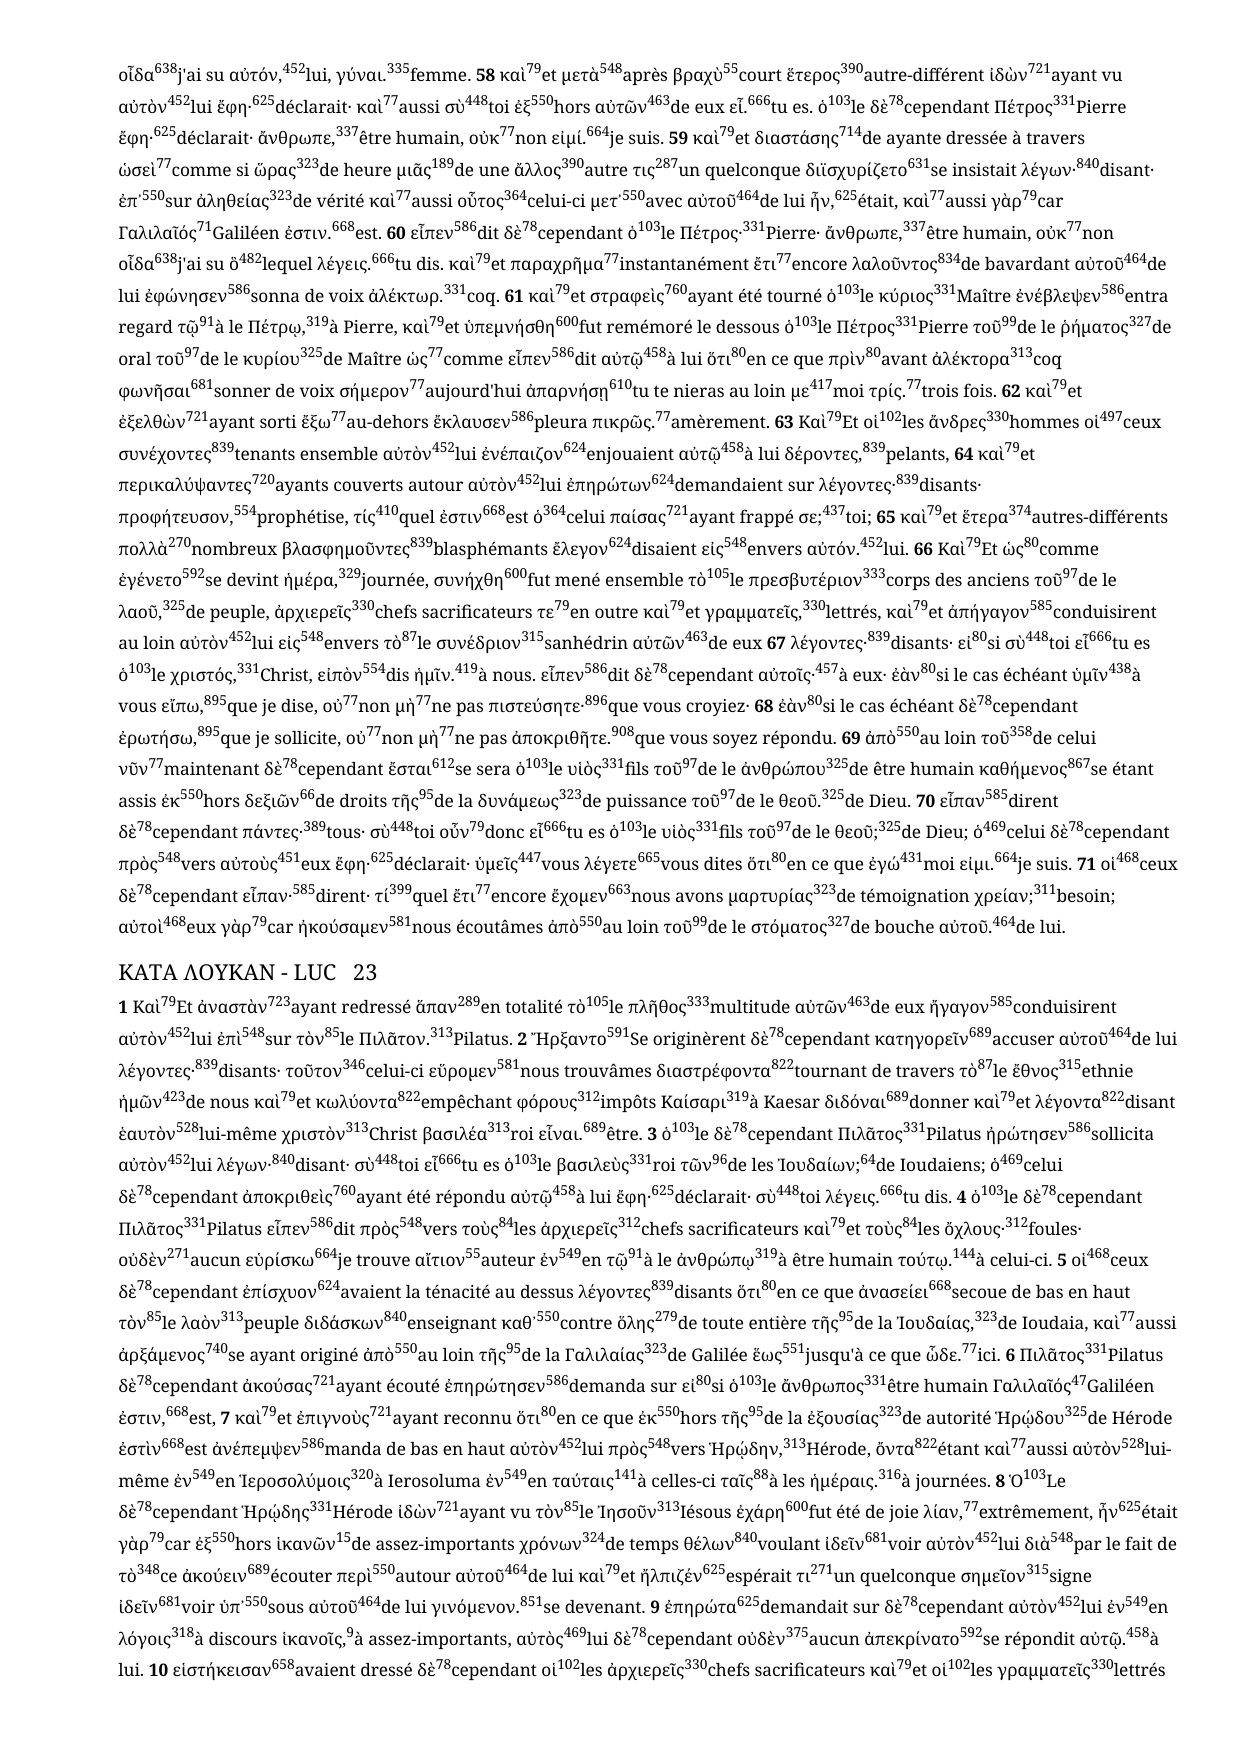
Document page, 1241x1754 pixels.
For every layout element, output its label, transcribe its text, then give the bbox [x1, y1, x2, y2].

text 1 Καὶ79Et ἀναστὰν723ayant redressé ἅπαν289en totalité τὸ105le πλῆθος333multitude αὐτῶν463de eux ἤγαγον585conduisirent αὐτὸν452lui ἐπὶ548sur τὸν85le Πιλᾶτον.313Pilatus. 2 Ἤρξαντο591Se originèrent δὲ78cependant κατηγορεῖν689accuser αὐτοῦ464de lui λέγοντες·839disants· τοῦτον346celui-ci εὕρομεν581nous trouvâmes διαστρέφοντα822tournant de travers τὸ87le ἔθνος315ethnie ἡμῶν423de nous καὶ79et κωλύοντα822empêchant φόρους312impôts Καίσαρι319à Kaesar διδόναι689donner καὶ79et λέγοντα822disant ἑαυτὸν528lui-même χριστὸν313Christ βασιλέα313roi εἶναι.689être. 3 ὁ103le δὲ78cependant Πιλᾶτος331Pilatus ἠρώτησεν586sollicita αὐτὸν452lui λέγων·840disant· σὺ448toi εἶ666tu es ὁ103le βασιλεὺς331roi τῶν96de les Ἰουδαίων;64de Ioudaiens; ὁ469celui δὲ78cependant ἀποκριθεὶς760ayant été répondu αὐτῷ458à lui ἔφη·625déclarait· σὺ448toi λέγεις.666tu dis. 4 ὁ103le δὲ78cependant Πιλᾶτος331Pilatus εἶπεν586dit πρὸς548vers τοὺς84les ἀρχιερεῖς312chefs sacrificateurs καὶ79et τοὺς84les ὄχλους·312foules· οὐδὲν271aucun εὑρίσκω664je trouve αἴτιον55auteur ἐν549en τῷ91à le ἀνθρώπῳ319à être humain τούτῳ.144à celui-ci. 5 οἱ468ceux δὲ78cependant ἐπίσχυον624avaient la ténacité au dessus λέγοντες839disants ὅτι80en ce que ἀνασείει668secoue de bas en haut τὸν85le λαὸν313peuple διδάσκων840enseignant καθ᾽550contre ὅλης279de toute entière τῆς95de la Ἰουδαίας,323de Ioudaia, καὶ77aussi ἀρξάμενος740se ayant originé ἀπὸ550au loin τῆς95de la Γαλιλαίας323de Galilée ἕως551jusqu'à ce que ὧδε.77ici. 6 Πιλᾶτος331Pilatus δὲ78cependant ἀκούσας721ayant écouté ἐπηρώτησεν586demanda sur εἰ80si ὁ103le ἄνθρωπος331être humain Γαλιλαῖός47Galiléen ἐστιν,668est, 7 καὶ79et ἐπιγνοὺς721ayant reconnu ὅτι80en ce que ἐκ550hors τῆς95de la ἐξουσίας323de autorité Ἡρῴδου325de Hérode ἐστὶν668est ἀνέπεμψεν586manda de bas en haut αὐτὸν452lui πρὸς548vers Ἡρῴδην,313Hérode, ὄντα822étant καὶ77aussi αὐτὸν528lui-même ἐν549en Ἱεροσολύμοις320à Ierosoluma ἐν549en ταύταις141à celles-ci ταῖς88à les ἡμέραις.316à journées. 8 Ὁ103Le δὲ78cependant Ἡρῴδης331Hérode ἰδὼν721ayant vu τὸν85le Ἰησοῦν313Iésous ἐχάρη600fut été de joie λίαν,77extrêmement, ἦν625était γὰρ79car ἐξ550hors ἱκανῶν15de assez-importants χρόνων324de temps θέλων840voulant ἰδεῖν681voir αὐτὸν452lui διὰ548par le fait de τὸ348ce ἀκούειν689écouter περὶ550autour αὐτοῦ464de lui καὶ79et ἤλπιζέν625espérait τι271un quelconque σημεῖον315signe ἰδεῖν681voir ὑπ᾽550sous αὐτοῦ464de lui γινόμενον.851se devenant. 9 ἐπηρώτα625demandait sur δὲ78cependant αὐτὸν452lui ἐν549en λόγοις318à discours ἱκανοῖς,9à assez-importants, αὐτὸς469lui δὲ78cependant οὐδὲν375aucun ἀπεκρίνατο592se répondit αὐτῷ.458à lui. 10 εἱστήκεισαν658avaient dressé δὲ78cependant οἱ102les ἀρχιερεῖς330chefs sacrificateurs καὶ79et οἱ102les γραμματεῖς330lettrés εὐτόνως77d'une manière bien tendue κατηγοροῦντες839accusants αὐτοῦ.464de lui. 11 ἐξουθενήσας721ayant exclu comme rien δὲ78cependant αὐτὸν452lui [καὶ]77[aussi] ὁ103le Ἡρῴδης331Hérode σὺν549avec τοῖς92à les στρατεύμασιν320à troupes de soldats αὐτοῦ464de lui καὶ79et ἐμπαίξας721ayant enjoué περιβαλὼν721ayant entouré ἐσθῆτα311habillement λαμπρὰν2brillante ἀνέπεμψεν586manda de bas en haut αὐτὸν452lui τῷ91à le Πιλάτῳ.319à Pilatus. 12 ἐγένοντο591se devinrent δὲ78cependant φίλοι46amis ὅ103le τε79en outre Ἡρῴδης331Hérode καὶ79et ὁ103le Πιλᾶτος331Pilatus ἐν549en αὐτῇ142à même τῇ89à la ἡμέρᾳ317à journée μετ᾽550avec ἀλλήλων·504de les uns les autres· προϋπῆρχον624subsistaient auparavant γὰρ79car ἐν549en ἔχθρᾳ317à haine ὄντες839étants πρὸς548vers αὐτούς.527eux-mêmes. 13 Πιλᾶτος331Pilatus δὲ78cependant συγκαλεσάμενος740se ayant appelé ensemble τοὺς84les ἀρχιερεῖς312chefs sacrificateurs καὶ79et τοὺς84les ἄρχοντας312chefs καὶ79et τὸν85le λαὸν313peuple 14 εἶπεν586dit πρὸς548vers αὐτούς·451eux· προσηνέγκατέ583vous apportâtes μοι420à moi τὸν85le ἄνθρωπον313être humain τοῦτον138celui-ci ὡς80comme ἀποστρέφοντα822détournant τὸν85le λαόν,313peuple, καὶ79et ἰδοὺ306voici ἐγὼ431moi ἐνώπιον552en devant ὑμῶν441de vous ἀνακρίνας721ayant jugé de bas en haut οὐθὲν375aucun εὗρον582je trouvai ἐν549en τῷ91à le ἀνθρώπῳ319à être humain τούτῳ144à celui-ci αἴτιον55auteur ὧν493de lesquels κατηγορεῖτε665vous accusez κατ᾽550contre αὐτοῦ.464de lui. 15 ἀλλ᾽79mais οὐδὲ77non cependant Ἡρῴδης,331Hérode, ἀνέπεμψεν586manda de bas en haut γὰρ79car αὐτὸν452lui πρὸς548vers ἡμᾶς,416nous, καὶ79et ἰδοὺ306voici οὐδὲν392aucun ἄξιον73digne θανάτου325de trépas ἐστὶν668est πεπραγμένον815ayant été pratiqué αὐτῷ·458à lui· 16 παιδεύσας721ayant éduqué οὖν79donc αὐτὸν452lui ἀπολύσω.602je délierai au loin. 17 18 Ἀνέκραγον585Croassèrent de bas en haut δὲ78cependant παμπληθεὶ77en toute multitude λέγοντες·839disants· αἶρε570lève τοῦτον,346celui-ci, ἀπόλυσον554délie au loin δὲ78cependant ἡμῖν419à nous τὸν85le Βαραββᾶν·313Bar-Abba· 19 ὅστις498lequel un quelconque ἦν625était διὰ548par le fait de στάσιν311dressement τινὰ267une quelconque γενομένην724se ayante devenue ἐν549en τῇ89à la πόλει317à cité καὶ79et φόνον313meurtre βληθεὶς760ayant été jeté ἐν549en τῇ89à la φυλακῇ.317à gardiennage. 20 πάλιν77de nouveau δὲ78cependant ὁ103le Πιλᾶτος331Pilatus προσεφώνησεν586sonna auprès αὐτοῖς457à eux θέλων840voulant ἀπολῦσαι681délier au loin τὸν85le Ἰησοῦν.313Iésous. 21 οἱ468ceux δὲ78cependant ἐπεφώνουν624sonnaient sur λέγοντες·839disants· σταύρου570crucifie σταύρου570crucifie αὐτόν.452lui. 22 ὁ469celui δὲ78cependant τρίτον77troisièmement εἶπεν586dit πρὸς548vers αὐτούς·451eux· τί163quel γὰρ79car κακὸν55malicieux ἐποίησεν586fit οὗτος;364celui-ci; οὐδὲν271aucun αἴτιον55auteur θανάτου325de trépas εὗρον582je trouvai ἐν549en αὐτῷ·458à lui· παιδεύσας721ayant éduqué οὖν79donc αὐτὸν452lui ἀπολύσω.602je délierai au loin. 23 οἱ468ceux δὲ78cependant ἐπέκειντο630se couchaient sur φωναῖς316à sons de voix μεγάλαις7à grandes αἰτούμενοι866se demandants αὐτὸν452lui σταυρωθῆναι,683être crucifié, καὶ79et κατίσχυον624avaient la ténacité de haut en bas αἱ100les φωναὶ328sons de voix αὐτῶν.463de eux. 24 Καὶ79Et Πιλᾶτος331Pilatus ἐπέκρινεν586adjugea γενέσθαι682se devenir τὸ87le αἴτημα315demande αὐτῶν·463de eux· 25 ἀπέλυσεν586délia au loin δὲ78cependant τὸν346celui διὰ548par le fait de στάσιν311dressement καὶ79et φόνον313meurtre βεβλημένον796ayant été jeté εἰς548envers φυλακὴν311gardiennage ὃν480lequel ᾐτοῦντο,630se demandaient, τὸν85le δὲ78cependant Ἰησοῦν313Iésous παρέδωκεν586livra τῷ93à le θελήματι321à volonté αὐτῶν.463de eux. 26 Καὶ79Et ὡς80comme ἀπήγαγον585conduisirent au loin αὐτόν,452lui, ἐπιλαβόμενοι739se ayants emparés Σίμωνά313Simon τινα269un quelconque Κυρηναῖον313Cyrénéen ἐρχόμενον849se venant ἀπ᾽550au loin ἀγροῦ325de champ ἐπέθηκαν585surposèrent αὐτῷ458à lui τὸν85le σταυρὸν313croix φέρειν689porter ὄπισθεν552de derrière τοῦ97de le Ἰησοῦ.325de Iésous. 27 Ἠκολούθει625Suivait δὲ78cependant αὐτῷ458à lui πολὺ289nombreux πλῆθος333multitude τοῦ97de le λαοῦ325de peuple καὶ79et γυναικῶν322de femmes αἳ495lesquelles ἐκόπτοντο630se coupaient καὶ79et ἐθρήνουν624faisaient des thrènes αὐτόν.452lui. 28 στραφεὶς760ayant été tourné δὲ78cependant πρὸς548vers αὐτὰς449elles [ὁ]103[le] Ἰησοῦς331Iésous εἶπεν·586dit· θυγατέρες334filles Ἰερουσαλήμ,323de Ierousalem, μὴ77ne pas κλαίετε569pleurez ἐπ᾽548sur ἐμέ·417moi· πλὴν79toutefois ἐφ᾽548sur ἑαυτὰς514vous-mêmes κλαίετε569pleurez καὶ79et ἐπὶ548sur τὰ86les τέκνα314enfants ὑμῶν,441de vous, 29 ὅτι80en ce que ἰδοὺ306voici ἔρχονται673se viennent ἡμέραι328journées ἐν549en αἷς483à lesquelles ἐροῦσιν·605diront· μακάριαι44bienheureuses αἱ100les στεῖραι68stériles καὶ79et αἱ100les κοιλίαι328cavités ventrales αἳ495lesquelles οὐκ77non ἐγέννησαν585engendrèrent καὶ79et μαστοὶ330seins οἳ497lesquels οὐκ77non ἔθρεψαν.585nourrirent. 30 τότε77alors ἄρξονται611se origineront λέγειν689dire τοῖς92à les ὄρεσιν·320à montagnes· πέσετε553tombez ἐφ᾽548sur ἡμᾶς,416nous, καὶ79et τοῖς90à les βουνοῖς·318à collines· καλύψατε553couvrez ἡμᾶς·416nous· 31 ὅτι80en ce que εἰ80si ἐν549en τῷ93à le ὑγρῷ12à humide ξύλῳ321à bois ταῦτα347ces-ci ποιοῦσιν,667font, ἐν549en τῷ93à le ξηρῷ61à sec τί412quel γένηται;905que se devienne; 32 Ἤγοντο635Étaient conduit δὲ78cependant καὶ77aussi ἕτεροι131autres-différents κακοῦργοι70travailleurs du mal δύο196deux σὺν549avec αὐτῷ458à lui ἀναιρεθῆναι.683être saisi de bas en haut. 33 Καὶ79Et ὅτε80lorsque ἦλθον585vinrent ἐπὶ548sur τὸν85le τόπον313lieu τὸν346celui καλούμενον875étant appelé Κρανίον,315Crâne, ἐκεῖ77là ἐσταύρωσαν585crucifièrent αὐτὸν452lui καὶ79et τοὺς84les κακούργους,52travailleurs du mal, ὃν373lequel μὲν79certes ἐκ550hors δεξιῶν66de droits ὃν373lequel δὲ78cependant ἐξ550hors ἀριστερῶν.66de gauches. 34 ⟦ὁ103⟦le δὲ78cependant Ἰησοῦς331Iésous ἔλεγεν·625disait· πάτερ,337père, ἄφες554abandonne αὐτοῖς,457à eux, οὐ77non γὰρ79car οἴδασιν641ont su τί163quel ποιοῦσιν.⟧667font.⟧ διαμεριζόμενοι866se partageants en séparant δὲ78cependant τὰ86les ἱμάτια314himations αὐτοῦ464de lui ἔβαλον585jetèrent κλῆρον.313lot. 35 Καὶ79Et εἱστήκει659avait dressé ὁ103le λαὸς331peuple θεωρῶν.840observant. ἐξεμυκτήριζον624narguaient à l'excès δὲ78cependant καὶ77aussi οἱ102les ἄρχοντες330chefs λέγοντες·839disants· ἄλλους372autres ἔσωσεν,586sauva, σωσάτω556sauve ἑαυτόν,528lui-même, εἰ80si οὗτός364celui-ci ἐστιν668est ὁ103le χριστὸς331Christ τοῦ97de le θεοῦ325de Dieu ὁ103le ἐκλεκτός.71élu. 36 ἐνέπαιξαν585enjouèrent δὲ78cependant αὐτῷ458à lui καὶ77aussi οἱ102les στρατιῶται330soldats προσερχόμενοι,866se venants vers, ὄξος315vinaigre προσφέροντες839apportants αὐτῷ458à lui 37 καὶ79et λέγοντες·839disants· εἰ80si σὺ448toi εἶ666tu es ὁ103le βασιλεὺς331roi τῶν96de les Ἰουδαίων,64de Ioudaiens, σῶσον554sauve σεαυτόν.516toi-même. 38 ἦν625était δὲ78cependant καὶ77aussi ἐπιγραφὴ329épigraphe ἐπ᾽549sur αὐτῷ·458à lui· ὁ103le βασιλεὺς331roi τῶν96de les Ἰουδαίων64de Ioudaiens οὗτος.156celui-ci. 39 Εἷς71Un δὲ78cependant τῶν96de les κρεμασθέντων753de ayants étés suspendus κακούργων64de travailleurs du mal ἐβλασφήμει625blasphémait αὐτὸν452lui λέγων·840disant· οὐχὶ340non pas σὺ448toi εἶ666tu es ὁ103le χριστός;331Christ; σῶσον554sauve σεαυτὸν516toi-même καὶ79et ἡμᾶς.416nous. 40 ἀποκριθεὶς760ayant été répondu δὲ78cependant ὁ103le ἕτερος390autre-différent ἐπιτιμῶν840survalorisant αὐτῷ458à lui ἔφη·625déclarait· οὐδὲ77non cependant φοβῇ672tu te effraies σὺ448toi τὸν85le θεόν,313Dieu, ὅτι80en ce que ἐν549en τῷ93à le αὐτῷ146à même κρίματι321à objet de jugement εἶ;666tu es; 41 καὶ79et ἡμεῖς430nous μὲν79certes δικαίως,77justement, ἄξια54dignes γὰρ79car ὧν493de lesquels ἐπράξαμεν581nous pratiquâmes ἀπολαμβάνομεν·663nous recevons loin· οὗτος364celui-ci δὲ78cependant οὐδὲν271aucun ἄτοπον55déplacé ἔπραξεν.586pratiqua. 42 καὶ79et ἔλεγεν·625disait· Ἰησοῦ,337Iésous, μνήσθητί563sois mémorisé μου424de moi ὅταν80lorsque le cas échéant ἔλθῃς897que tu viennes εἰς548envers τὴν83la βασιλείαν311royauté σου.442de toi. 43 καὶ79et εἶπεν586dit αὐτῷ·458à lui· ἀμήν304amen σοι439à toi λέγω,664je dis, σήμερον77aujourd'hui μετ᾽550avec ἐμοῦ424de moi ἔσῃ610tu te seras ἐν549en τῷ91à le παραδείσῳ.319à paradis. 44 Καὶ79Et ἦν625était ἤδη77déjà ὡσεὶ77comme si ὥρα329heure ἕκτη212sixième καὶ79et σκότος333ténèbre ἐγένετο592se devint ἐφ᾽548sur ὅλην267toute entière τὴν83la γῆν311terre ἕως552jusqu'à ce que ὥρας323de heure ἐνάτης209de neuvième 45 τοῦ97de le ἡλίου325de soleil ἐκλειπόντος,716de ayant éclipsé, ἐσχίσθη600fut scindé δὲ78cependant τὸ105le καταπέτασμα333rideau étendu τοῦ97de le ναοῦ325de temple μέσον.55au milieu. 46 καὶ79et φωνήσας721ayant sonné de voix φωνῇ317à son de voix μεγάλῃ8à grande ὁ103le Ἰησοῦς331Iésous εἶπεν·586dit· πάτερ,337père, εἰς548envers χεῖράς310mains σου442de toi παρατίθεμαι670je me pose à côté τὸ87le πνεῦμά315souffle μου.424de moi. τοῦτο348ce-ci δὲ78cependant εἰπὼν721ayant dit ἐξέπνευσεν.586expira souffle. 47 Ἰδὼν721Ayant vu δὲ78cependant ὁ103le ἑκατοντάρχης331chef de cent τὸ348ce γενόμενον728se ayant devenu ἐδόξαζεν625glorifiait τὸν85le θεὸν313Dieu λέγων·840disant· ὄντως77réellement ὁ103le ἄνθρωπος331être humain οὗτος156celui-ci δίκαιος47juste ἦν.625était. 48 καὶ79et πάντες389tous οἱ102les συμπαραγενόμενοι739se ayants étés à côté ensemble ὄχλοι330foules ἐπὶ548sur τὴν83la θεωρίαν311observation ταύτην,136celle-ci, θεωρήσαντες720ayants observés τὰ347ces γενόμενα,727se ayants devenus, τύπτοντες839tapants τὰ86les στήθη314poitrines ὑπέστρεφον.624retournaient en arrière. 49 Εἱστήκεισαν658Avaient dressé δὲ78cependant πάντες286tous οἱ102les γνωστοὶ70connus αὐτῷ458à lui ἀπὸ547au loin μακρόθεν77à distance καὶ79et γυναῖκες328femmes αἱ495celles συνακολουθοῦσαι837suivantes ensemble αὐτῷ458à lui ἀπὸ550au loin τῆς95de la Γαλιλαίας323de Galilée ὁρῶσαι837voyantes ταῦτα.347ces-ci. 50 Καὶ79Et ἰδοὺ306voici ἀνὴρ331homme ὀνόματι321à nom Ἰωσὴφ331Ioseph βουλευτὴς331membre du conseil ὑπάρχων840subsistant [καὶ]79[et] ἀνὴρ331homme ἀγαθὸς22bon καὶ79et δίκαιος22juste 51 –935– οὗτος364celui-ci οὐκ77non ἦν625était συγκατατεθειμένος792se ayant posé de haut en bas avec τῇ89à la βουλῇ317à dessein καὶ79et τῇ89à la πράξει317à pratique αὐτῶν463de eux –935– ἀπὸ550au loin Ἁριμαθαίας323de Arimathée πόλεως323de cité τῶν96de les Ἰουδαίων,64de Ioudaiens, ὃς498lequel προσεδέχετο631se acceptait auprès τὴν83la βασιλείαν311royauté τοῦ97de le θεοῦ,325de Dieu, 52 οὗτος469celui-ci προσελθὼν721ayant venu vers τῷ91à le Πιλάτῳ319à Pilatus ᾐτήσατο592se demanda τὸ87le σῶμα315corps τοῦ97de le Ἰησοῦ325de Iésous 53 καὶ79et καθελὼν721ayant saisi du haut vers le bas ἐνετύλιξεν586enroula αὐτὸ454lui σινδόνι317à sindon καὶ79et ἔθηκεν586posa αὐτὸν452lui ἐν549en μνήματι321à monument λαξευτῷ12à taillé dans le roc οὗ77où οὐκ77non ἦν625était οὐδεὶς390aucun οὔπω77non encore κείμενος.867se couchant. 54 καὶ79et ἡμέρα329journée ἦν625était παρασκευῆς323de équipement de côté καὶ79et σάββατον333sabbat ἐπέφωσκεν.625commençait à luire. 55 Κατακολουθήσασαι718Ayantes suivies de haut en bas δὲ78cependant αἱ100les γυναῖκες,328femmes, αἵτινες495lesquelles des quelconques ἦσαν624étaient συνεληλυθυῖαι780ayantes venues ensemble ἐκ550hors τῆς95de la Γαλιλαίας323de Galilée αὐτῷ,458à lui, ἐθεάσαντο591se contemplèrent τὸ87le μνημεῖον315mémorial καὶ79et ὡς77comme ἐτέθη600fut posé τὸ105le σῶμα333corps αὐτοῦ,464de lui, 56 ὑποστρέψασαι718ayantes retournées en arrière δὲ78cependant ἡτοίμασαν585préparèrent ἀρώματα314aromates καὶ79et μύρα.314onguents. καὶ79et τὸ87le μὲν77certes σάββατον315sabbat ἡσύχασαν585tranquillisèrent κατὰ548selon τὴν83la ἐντολήν.311commandement. [118, 992, 1181, 1682]
text ΚΑΤΑ ΛΟΥΚΑΝ - LUC 23 [118, 957, 1181, 987]
text 1 Ἤγγιζεν625Approchait δὲ78cependant ἡ101la ἑορτὴ329fête τῶν98de les ἀζύμων66de sans levains ἡ362celle λεγομένη889étante dite πάσχα.333pâque. 2 καὶ79et ἐζήτουν624cherchaient οἱ102les ἀρχιερεῖς330chefs sacrificateurs καὶ79et οἱ102les γραμματεῖς330lettrés τὸ348ce πῶς77comment? ἀνέλωσιν898que saisissent de bas en haut αὐτόν,452lui, ἐφοβοῦντο630se effrayaient γὰρ79car τὸν85le λαόν.313peuple. 3 Εἰσῆλθεν586Vint à l'intérieur δὲ78cependant σατανᾶς331Satanas εἰς548envers Ἰούδαν313Iouda τὸν346celui καλούμενον875étant appelé Ἰσκαριώτην,313Iskariote, ὄντα822étant ἐκ550hors τοῦ97de le ἀριθμοῦ325de nombre τῶν96de les δώδεκα·64de douze· 4 καὶ79et ἀπελθὼν721ayant éloigné συνελάλησεν586bavarda ensemble τοῖς90à les ἀρχιερεῦσιν318à chefs sacrificateurs καὶ79et στρατηγοῖς318à stratèges τὸ348ce πῶς77comment? αὐτοῖς457à eux παραδῷ899que livre αὐτόν.452lui. 5 καὶ79et ἐχάρησαν599furent été de joie καὶ79et συνέθεντο591se posèrent ensemble αὐτῷ458à lui ἀργύριον315objet d'argent δοῦναι.681donner. 6 καὶ79et ἐξωμολόγησεν,586avoua à l'excès, καὶ79et ἐζήτει625cherchait εὐκαιρίαν311moment de bien τοῦ360de ce παραδοῦναι681livrer αὐτὸν452lui ἄτερ552à l’écart ὄχλου325de foule αὐτοῖς.457à eux. 7 Ἦλθεν586Vint δὲ78cependant ἡ101la ἡμέρα329journée τῶν98de les ἀζύμων,66de sans levains, [ἐν]549[en] ᾗ484à laquelle ἔδει625attachait de lien θύεσθαι692être sacrifié τὸ87le πάσχα·315pâque· 8 καὶ79et ἀπέστειλεν586envoya Πέτρον313Pierre καὶ79et Ἰωάννην313Ioannes εἰπών·721ayant dit· πορευθέντες759ayants étés allés ἑτοιμάσατε553préparez ἡμῖν419à nous τὸ87le πάσχα315pâque ἵνα80afin que φάγωμεν.894que nous mangions. 9 οἱ468ceux δὲ78cependant εἶπαν585dirent αὐτῷ·458à lui· ποῦ77où? θέλεις666tu veux ἑτοιμάσωμεν;894que nous préparions; 10 ὁ469celui δὲ78cependant εἶπεν586dit αὐτοῖς·457à eux· ἰδοὺ306voici εἰσελθόντων715de ayants venus à l'intérieur ὑμῶν441de vous εἰς548envers τὴν83la πόλιν311cité συναντήσει606rencontrera avec ὑμῖν438à vous ἄνθρωπος331être humain κεράμιον315cruche ὕδατος327de eau βαστάζων·840mettant en charge· ἀκολουθήσατε553suivez αὐτῷ458à lui εἰς548envers τὴν83la οἰκίαν311maison d'habitation εἰς548envers ἣν478laquelle εἰσπορεύεται,674se va à l'intérieur, 11 καὶ79et ἐρεῖτε603vous direz τῷ91à le οἰκοδεσπότῃ319à despote de maison τῆς95de la οἰκίας·323de maison d'habitation· λέγει668dit σοι439à toi ὁ103le διδάσκαλος·331enseignant· ποῦ77où? ἐστιν668est τὸ105le κατάλυμα333salle de déliage ὅπου77là où τὸ87le πάσχα315pâque μετὰ550avec τῶν96de les μαθητῶν324de disciples μου424de moi φάγω;895que je mange; 12 κἀκεῖνος364et celui-là ὑμῖν438à vous δείξει606montrera ἀνάγαιον315chambre haute μέγα6grand ἐστρωμένον·798ayant été étendu· ἐκεῖ77là ἑτοιμάσατε.553préparez. 13 ἀπελθόντες720ayants éloignés δὲ78cependant εὗρον585trouvèrent καθὼς77de haut en bas comme εἰρήκει659avait dit αὐτοῖς457à eux καὶ79et ἡτοίμασαν585préparèrent τὸ87le πάσχα.315pâque. 14 Καὶ79Et ὅτε80lorsque ἐγένετο592se devint ἡ101la ὥρα,329heure, ἀνέπεσεν586tomba de bas en haut καὶ79et οἱ102les ἀπόστολοι330envoyés σὺν549avec αὐτῷ.458à lui. 15 καὶ79et εἶπεν586dit πρὸς548vers αὐτούς·451eux· ἐπιθυμίᾳ317à désir en fureur ἐπεθύμησα582je désirai en fureur τοῦτο140ce-ci τὸ87le πάσχα315pâque φαγεῖν681manger μεθ᾽550avec ὑμῶν441de vous πρὸ550d'avant τοῦ360de ce με417moi παθεῖν·681souffrir· 16 λέγω664je dis γὰρ79car ὑμῖν438à vous ὅτι80en ce que οὐ77non μὴ77ne pas φάγω895que je mange αὐτὸ454lui ἕως551jusqu'à ce que ὅτου494de lequel un quelconque πληρωθῇ911que soit fait plénitude ἐν549en τῇ89à la βασιλείᾳ317à royauté τοῦ97de le θεοῦ.325de Dieu. 17 καὶ79et δεξάμενος740se ayant accepté ποτήριον315récipient à boire εὐχαριστήσας721ayant rendu grâce εἶπεν·586dit· λάβετε553prenez τοῦτο348ce-ci καὶ79et διαμερίσατε553partagez en séparant εἰς548envers ἑαυτούς·527eux-mêmes· 18 λέγω664je dis γὰρ79car ὑμῖν,438à vous, [ὅτι]80[en ce que] οὐ77non μὴ77ne pas πίω895que je boive ἀπὸ550au loin τοῦ360de ce νῦν77maintenant ἀπὸ550au loin τοῦ99de le γενήματος327de progéniture τῆς95de la ἀμπέλου323de vigne ἕως80jusqu'à ce que οὗ494de lequel ἡ101la βασιλεία329royauté τοῦ97de le θεοῦ325de Dieu ἔλθῃ.899que vienne. 19 Καὶ79Et λαβὼν721ayant pris ἄρτον313pain εὐχαριστήσας721ayant rendu grâce ἔκλασεν586cassa καὶ79et ἔδωκεν586donna αὐτοῖς457à eux λέγων·840disant· τοῦτό366ce-ci ἐστιν668est τὸ105le σῶμά333corps μου424de moi τὸ500ce ὑπὲρ550au-dessus ὑμῶν441de vous διδόμενον·893étant donné· τοῦτο348ce-ci ποιεῖτε569faites εἰς548envers τὴν83la ἐμὴν216mienne ἀνάμνησιν.311anamnèse. 20 καὶ77aussi τὸ87le ποτήριον315récipient à boire ὡσαύτως77de même μετὰ548après τὸ482ce δειπνῆσαι,681dîner, λέγων·840disant· τοῦτο158ce-ci τὸ105le ποτήριον333récipient à boire ἡ101la καινὴ20nouvelle διαθήκη329disposition ἐν549en τῷ93à le αἵματί321à sang μου424de moi τὸ500ce ὑπὲρ550au-dessus ὑμῶν441de vous ἐκχυννόμενον.893étant déversé. 21 Πλὴν79Toutefois ἰδοὺ306voici ἡ101la χεὶρ329main τοῦ358de celui παραδιδόντος834de livrant με417moi μετ᾽550avec ἐμοῦ424de moi ἐπὶ550sur τῆς95de la τραπέζης.323de table. 22 ὅτι80en ce que ὁ103le υἱὸς331fils μὲν79certes τοῦ97de le ἀνθρώπου325de être humain κατὰ548selon τὸ348ce ὡρισμένον798ayant été délimité πορεύεται,674se va, πλὴν79toutefois οὐαὶ304Ouai τῷ91à le ἀνθρώπῳ319à être humain ἐκείνῳ144à celui-là δι᾽550par οὗ492de lequel παραδίδοται.680est livré. 23 καὶ79et αὐτοὶ468eux ἤρξαντο591se originèrent συζητεῖν689chercher ensemble πρὸς548vers ἑαυτοὺς527eux-mêmes τὸ348ce τίς410quel ἄρα77par conséquent εἴη700que soit ἐξ550hors αὐτῶν463de eux ὁ498celui τοῦτο348ce-ci μέλλων840imminant πράσσειν.689pratiquer. 24 Ἐγένετο592Se devint δὲ78cependant καὶ77aussi φιλονεικία329affection au conflit ἐν549en αὐτοῖς,457à eux, τὸ366ce τίς410quel αὐτῶν463de eux δοκεῖ668estime εἶναι689être μείζων.47plus grand. 25 ὁ469celui δὲ78cependant εἶπεν586dit αὐτοῖς·457à eux· οἱ102les βασιλεῖς330rois τῶν98de les ἐθνῶν326de ethnies κυριεύουσιν667maîtrisent αὐτῶν465de eux καὶ79et οἱ363ceux ἐξουσιάζοντες839dominants en autorité αὐτῶν465de eux εὐεργέται330travailleurs au bien καλοῦνται.679sont appelés. 26 ὑμεῖς447vous δὲ78cependant οὐχ77non οὕτως,77ainsi, ἀλλ᾽79mais ὁ103le μείζων71plus grand ἐν549en ὑμῖν438à vous γενέσθω560se devienne ὡς80comme ὁ103le νεώτερος71plus jeune καὶ79et ὁ364celui ἡγούμενος867se gouvernant ὡς80comme ὁ364celui διακονῶν.840servant. 27 τίς410quel γὰρ79car μείζων,47plus grand, ὁ364celui ἀνακείμενος867se couchant de bas en haut ἢ79ou ὁ364celui διακονῶν;840servant; οὐχὶ340non pas ὁ364celui ἀνακείμενος;867se couchant de bas en haut; ἐγὼ431moi δὲ78cependant ἐν549en μέσῳ61à au milieu ὑμῶν441de vous εἰμι664je suis ὡς80comme ὁ364celui διακονῶν.840servant. 28 Ὑμεῖς447Vous δέ78cependant ἐστε665vous êtes οἱ363ceux διαμεμενηκότες782ayants restés constamment μετ᾽550avec ἐμοῦ424de moi ἐν549en τοῖς90à les πειρασμοῖς318à tentations μου·424de moi· 29 κἀγὼ431et moi διατίθεμαι670je me dispose ὑμῖν438à vous καθὼς77de haut en bas comme διέθετό592se disposa μοι420à moi ὁ103le πατήρ331père μου424de moi βασιλείαν,311royauté, 30 ἵνα80afin que ἔσθητε918que vous mangiez καὶ79et πίνητε918que vous buviez ἐπὶ550sur τῆς95de la τραπέζης323de table μου424de moi ἐν549en τῇ89à la βασιλείᾳ317à royauté μου,424de moi, καὶ79et καθήσεσθε609vous vous serez assis ἐπὶ550sur θρόνων324de trônes τὰς82les δώδεκα176douze φυλὰς310tribus κρίνοντες839jugeants τοῦ97de le Ἰσραήλ.325de Israël. 31 Σίμων337Simon Σίμων,337Simon, ἰδοὺ306voici ὁ103le σατανᾶς331Satanas ἐξῃτήσατο592se demanda dehors ὑμᾶς436vous τοῦ360de ce σινιάσαι681tamiser ὡς80comme τὸν85le σῖτον·313froment· 32 ἐγὼ431moi δὲ78cependant ἐδεήθην596je fus attaché de lien περὶ550autour σοῦ442de toi ἵνα80afin que μὴ77ne pas ἐκλίπῃ899que éclipse ἡ101la πίστις329croyance σου·442de toi· καὶ79et σύ448toi ποτε77à un moment ἐπιστρέψας721ayant tourné sur στήρισον554fixe τοὺς84les ἀδελφούς312frères σου.442de toi. 33 ὁ469celui δὲ78cependant εἶπεν586dit αὐτῷ·458à lui· κύριε,337Maître, μετὰ550avec σοῦ442de toi ἕτοιμός47prêt εἰμι664je suis καὶ79et εἰς548envers φυλακὴν311gardiennage καὶ79et εἰς548envers θάνατον313trépas πορεύεσθαι.690se aller. 34 ὁ469celui δὲ78cependant εἶπεν·586dit· λέγω664je dis σοι,439à toi, Πέτρε,337Pierre, οὐ77non φωνήσει606sonnera de voix σήμερον77aujourd'hui ἀλέκτωρ331coq ἕως80jusqu'à ce que τρίς77trois fois με417moi ἀπαρνήσῃ610tu te nieras au loin εἰδέναι.686avoir su. 35 Καὶ79Et εἶπεν586dit αὐτοῖς·457à eux· ὅτε80lorsque ἀπέστειλα582j'envoyai ὑμᾶς436vous ἄτερ552à l’écart βαλλαντίου327de bourse καὶ79et πήρας323de besace καὶ79et ὑποδημάτων,326de souliers, μή340ne pas τινος386de un quelconque ὑστερήσατε;583vous manquâtes; οἱ468ceux δὲ78cependant εἶπαν·585dirent· οὐθενός.386de aucun. 36 εἶπεν586dit δὲ78cependant αὐτοῖς·457à eux· ἀλλὰ79mais νῦν77maintenant ὁ364celui ἔχων840ayant βαλλάντιον315bourse ἀράτω,556lève, ὁμοίως77semblablement καὶ77aussi πήραν,311besace, καὶ79et ὁ364celui μὴ77ne pas ἔχων840ayant πωλησάτω556troque τὸ87le ἱμάτιον315himation αὐτοῦ464de lui καὶ79et ἀγορασάτω556achète à l'agora μάχαιραν.311machette. 37 λέγω664je dis γὰρ79car ὑμῖν438à vous ὅτι80en ce que τοῦτο348ce-ci τὸ348ce γεγραμμένον798ayant été graphé δεῖ668attache de lien τελεσθῆναι683être achevé ἐν549en ἐμοί,420à moi, τό·348ce· καὶ79et μετὰ550avec ἀνόμων64de sans lois ἐλογίσθη·600fut calculé· καὶ77aussi γὰρ79car τὸ366ce περὶ550autour ἐμοῦ424de moi τέλος315achèvement ἔχει.668a. 38 οἱ468ceux δὲ78cependant εἶπαν·585dirent· κύριε,337Maître, ἰδοὺ306voici μάχαιραι328machettes ὧδε77ici δύο.194deux. ὁ469celui δὲ78cependant εἶπεν586dit αὐτοῖς·457à eux· ἱκανόν49assez-important ἐστιν.668est. 39 Καὶ79Et ἐξελθὼν721ayant sorti ἐπορεύθη600fut allé κατὰ548selon τὸ87le ἔθος315coutume εἰς548envers τὸ87le ὄρος315montagne τῶν94de les ἐλαιῶν,322de oliviers, ἠκολούθησαν585suivirent δὲ78cependant αὐτῷ458à lui καὶ77aussi οἱ102les μαθηταί.330disciples. 40 γενόμενος740se ayant devenu δὲ78cependant ἐπὶ550sur τοῦ97de le τόπου325de lieu εἶπεν586dit αὐτοῖς·457à eux· προσεύχεσθε573que vous vous priez μὴ77ne pas εἰσελθεῖν681venir à l'intérieur εἰς548envers πειρασμόν.313tentation. 41 καὶ79et αὐτὸς469lui ἀπεσπάσθη600fut tiré loin ἀπ᾽550au loin αὐτῶν463de eux ὡσεὶ77comme si λίθου325de pierre βολὴν311projection καὶ79et θεὶς721ayant posé τὰ86les γόνατα314genoux προσηύχετο631se priait 42 λέγων·840disant· πάτερ,337père, εἰ80si βούλει672tu te as dessein παρένεγκε554porte à côté τοῦτο140ce-ci τὸ87le ποτήριον315récipient à boire ἀπ᾽550au loin ἐμοῦ·424de moi· πλὴν79toutefois μὴ79ne pas τὸ105le θέλημά333volonté μου424de moi ἀλλὰ79mais τὸ105le σὸν446tien γινέσθω.576se devienne. ⟦936⟦ 43 ὤφθη600fut vu δὲ78cependant αὐτῷ458à lui ἄγγελος331messager ἀπ᾽550au loin οὐρανοῦ325de ciel ἐνισχύων840fortifiant intérieurement αὐτόν.452lui. 44 καὶ79et γενόμενος740se ayant devenu ἐν549en ἀγωνίᾳ317à agonie ἐκτενέστερον77plus extensivement προσηύχετο·631se priait· καὶ79et ἐγένετο592se devint ὁ103le ἱδρὼς331sueur αὐτοῦ464de lui ὡσεὶ80comme si θρόμβοι330thromboses αἵματος327de sang καταβαίνοντες839descendants ἐπὶ550sur τὴν83la γῆν.⟧311terre.⟧ 45 καὶ79et ἀναστὰς721ayant redressé ἀπὸ550au loin τῆς95de la προσευχῆς323de prière ἐλθὼν721ayant venu πρὸς548vers τοὺς84les μαθητὰς312disciples εὗρεν586trouva κοιμωμένους874étants mis au coucher αὐτοὺς451eux ἀπὸ550au loin τῆς95de la λύπης,323de tristesse, 46 καὶ79et εἶπεν586dit αὐτοῖς·457à eux· τί399quel καθεύδετε;665vous dormez de haut en bas; ἀναστάντες720ayants redressés προσεύχεσθε,573que vous vous priez, ἵνα80afin que μὴ77ne pas εἰσέλθητε896que vous veniez à l'intérieur εἰς548envers πειρασμόν.313tentation. 47 Ἔτι77Encore αὐτοῦ464de lui λαλοῦντος834de bavardant ἰδοὺ306voici ὄχλος,331foule, καὶ79et ὁ364celui λεγόμενος891étant dit Ἰούδας331Iouda εἷς71un τῶν96de les δώδεκα64de douze προήρχετο631se venait devant αὐτοὺς451eux καὶ79et ἤγγισεν586approcha τῷ91à le Ἰησοῦ319à Iésous φιλῆσαι681affectionner αὐτόν.452lui. 48 Ἰησοῦς331Iésous δὲ78cependant εἶπεν586dit αὐτῷ·458à lui· Ἰούδα,337Iouda, φιλήματι321à embrassade τὸν85le υἱὸν313fils τοῦ97de le ἀνθρώπου325de être humain παραδίδως;666tu livres; 49 Ἰδόντες720Ayants vus δὲ78cependant οἱ363ceux περὶ548autour αὐτὸν452lui τὸ482ce ἐσόμενον766qui se sera εἶπαν·585dirent· κύριε,337Maître, εἰ340si πατάξομεν601nous percuterons ἐν549en μαχαίρῃ;317à machette; 50 καὶ79et ἐπάταξεν586percuta εἷς71un τις287un quelconque ἐξ550hors αὐτῶν463de eux τὸν85le δοῦλον313mâle esclave τοῦ97de le ἀρχιερέως325de chef sacrificateur καὶ79et ἀφεῖλεν586saisit au loin τὸ87le οὖς315oreille αὐτοῦ464de lui τὸ87le δεξιόν.6droit. 51 ἀποκριθεὶς760ayant été répondu δὲ78cependant ὁ103le Ἰησοῦς331Iésous εἶπεν·586dit· ἐᾶτε569concédez ἕως552jusqu'à ce que τούτου·360de ce-ci· καὶ79et ἁψάμενος740se ayant touché τοῦ99de le ὠτίου327de bout d'oreille ἰάσατο592se guérit αὐτόν.452lui. 52 Εἶπεν586Dit δὲ78cependant Ἰησοῦς331Iésous πρὸς548vers τοὺς345ceux παραγενομένους725se ayants devenus à côté ἐπ᾽548sur αὐτὸν452lui ἀρχιερεῖς312chefs sacrificateurs καὶ79et στρατηγοὺς312stratèges τοῦ99de le ἱεροῦ327de sanctuaire καὶ79et πρεσβυτέρους·52plus anciens· ὡς80comme ἐπὶ548sur λῃστὴν313pilleur ἐξήλθατε583vous sortîtes μετὰ550avec μαχαιρῶν322de machettes καὶ79et ξύλων;326de bois; 53 καθ᾽548selon ἡμέραν311journée ὄντος834de étant μου424de moi μεθ᾽550avec ὑμῶν441de vous ἐν549en τῷ93à le ἱερῷ321à sanctuaire οὐκ77non ἐξετείνατε583vous étendîtes dehors τὰς242les χεῖρας310mains ἐπ᾽548sur ἐμέ,417moi, ἀλλ᾽79mais αὕτη362celle-ci ἐστὶν668est ὑμῶν441de vous ἡ101la ὥρα329heure καὶ79et ἡ101la ἐξουσία329autorité τοῦ99de le σκότους.327de ténèbre. 54 Συλλαβόντες720Ayants pris ensemble δὲ78cependant αὐτὸν452lui ἤγαγον585conduisirent καὶ79et εἰσήγαγον585conduisirent à l'intérieur εἰς548envers τὴν83la οἰκίαν311maison d'habitation τοῦ97de le ἀρχιερέως·325de chef sacrificateur· ὁ103le δὲ78cependant Πέτρος331Pierre ἠκολούθει625suivait μακρόθεν.77à distance. 55 περιαψάντων715de ayants attachés autour δὲ78cependant πῦρ315feu ἐν549en μέσῳ61à au milieu τῆς95de la αὐλῆς323de cour καὶ79et συγκαθισάντων715de ayants faits asseoir ensemble ἐκάθητο631se était assis ὁ103le Πέτρος331Pierre μέσος71au milieu αὐτῶν.463de eux. 56 ἰδοῦσα719ayante vue δὲ78cependant αὐτὸν452lui παιδίσκη329jeune servante τις285une quelconque καθήμενον849se étant assis πρὸς548vers τὸ87le φῶς315lumière καὶ79et ἀτενίσασα719ayante regardée fixement αὐτῷ458à lui εἶπεν·586dit· καὶ77aussi οὗτος364celui-ci σὺν549avec αὐτῷ458à lui ἦν.625était. 57 ὁ469celui δὲ78cependant ἠρνήσατο592se nia λέγων·840disant· οὐκ77non οἶδα638j'ai su αὐτόν,452lui, γύναι.335femme. 58 καὶ79et μετὰ548après βραχὺ55court ἕτερος390autre-différent ἰδὼν721ayant vu αὐτὸν452lui ἔφη·625déclarait· καὶ77aussi σὺ448toi ἐξ550hors αὐτῶν463de eux εἶ.666tu es. ὁ103le δὲ78cependant Πέτρος331Pierre ἔφη·625déclarait· ἄνθρωπε,337être humain, οὐκ77non εἰμί.664je suis. 59 καὶ79et διαστάσης714de ayante dressée à travers ὡσεὶ77comme si ὥρας323de heure μιᾶς189de une ἄλλος390autre τις287un quelconque διϊσχυρίζετο631se insistait λέγων·840disant· ἐπ᾽550sur ἀληθείας323de vérité καὶ77aussi οὗτος364celui-ci μετ᾽550avec αὐτοῦ464de lui ἦν,625était, καὶ77aussi γὰρ79car Γαλιλαῖός71Galiléen ἐστιν.668est. 60 εἶπεν586dit δὲ78cependant ὁ103le Πέτρος·331Pierre· ἄνθρωπε,337être humain, οὐκ77non οἶδα638j'ai su ὃ482lequel λέγεις.666tu dis. καὶ79et παραχρῆμα77instantanément ἔτι77encore λαλοῦντος834de bavardant αὐτοῦ464de lui ἐφώνησεν586sonna de voix ἀλέκτωρ.331coq. 61 καὶ79et στραφεὶς760ayant été tourné ὁ103le κύριος331Maître ἐνέβλεψεν586entra regard τῷ91à le Πέτρῳ,319à Pierre, καὶ79et ὑπεμνήσθη600fut remémoré le dessous ὁ103le Πέτρος331Pierre τοῦ99de le ῥήματος327de oral τοῦ97de le κυρίου325de Maître ὡς77comme εἶπεν586dit αὐτῷ458à lui ὅτι80en ce que πρὶν80avant ἀλέκτορα313coq φωνῆσαι681sonner de voix σήμερον77aujourd'hui ἀπαρνήσῃ610tu te nieras au loin με417moi τρίς.77trois fois. 62 καὶ79et ἐξελθὼν721ayant sorti ἔξω77au-dehors ἔκλαυσεν586pleura πικρῶς.77amèrement. 63 Καὶ79Et οἱ102les ἄνδρες330hommes οἱ497ceux συνέχοντες839tenants ensemble αὐτὸν452lui ἐνέπαιζον624enjouaient αὐτῷ458à lui δέροντες,839pelants, 64 καὶ79et περικαλύψαντες720ayants couverts autour αὐτὸν452lui ἐπηρώτων624demandaient sur λέγοντες·839disants· προφήτευσον,554prophétise, τίς410quel ἐστιν668est ὁ364celui παίσας721ayant frappé σε;437toi; 65 καὶ79et ἕτερα374autres-différents πολλὰ270nombreux βλασφημοῦντες839blasphémants ἔλεγον624disaient εἰς548envers αὐτόν.452lui. 66 Καὶ79Et ὡς80comme ἐγένετο592se devint ἡμέρα,329journée, συνήχθη600fut mené ensemble τὸ105le πρεσβυτέριον333corps des anciens τοῦ97de le λαοῦ,325de peuple, ἀρχιερεῖς330chefs sacrificateurs τε79en outre καὶ79et γραμματεῖς,330lettrés, καὶ79et ἀπήγαγον585conduisirent au loin αὐτὸν452lui εἰς548envers τὸ87le συνέδριον315sanhédrin αὐτῶν463de eux 67 λέγοντες·839disants· εἰ80si σὺ448toi εἶ666tu es ὁ103le χριστός,331Christ, εἰπὸν554dis ἡμῖν.419à nous. εἶπεν586dit δὲ78cependant αὐτοῖς·457à eux· ἐὰν80si le cas échéant ὑμῖν438à vous εἴπω,895que je dise, οὐ77non μὴ77ne pas πιστεύσητε·896que vous croyiez· 68 ἐὰν80si le cas échéant δὲ78cependant ἐρωτήσω,895que je sollicite, οὐ77non μὴ77ne pas ἀποκριθῆτε.908que vous soyez répondu. 69 ἀπὸ550au loin τοῦ358de celui νῦν77maintenant δὲ78cependant ἔσται612se sera ὁ103le υἱὸς331fils τοῦ97de le ἀνθρώπου325de être humain καθήμενος867se étant assis ἐκ550hors δεξιῶν66de droits τῆς95de la δυνάμεως323de puissance τοῦ97de le θεοῦ.325de Dieu. 70 εἶπαν585dirent δὲ78cependant πάντες·389tous· σὺ448toi οὖν79donc εἶ666tu es ὁ103le υἱὸς331fils τοῦ97de le θεοῦ;325de Dieu; ὁ469celui δὲ78cependant πρὸς548vers αὐτοὺς451eux ἔφη·625déclarait· ὑμεῖς447vous λέγετε665vous dites ὅτι80en ce que ἐγώ431moi εἰμι.664je suis. 71 οἱ468ceux δὲ78cependant εἶπαν·585dirent· τί399quel ἔτι77encore ἔχομεν663nous avons μαρτυρίας323de témoignation χρείαν;311besoin; αὐτοὶ468eux γὰρ79car ἠκούσαμεν581nous écoutâmes ἀπὸ550au loin τοῦ99de le στόματος327de bouche αὐτοῦ.464de lui. [118, 59, 1181, 939]
